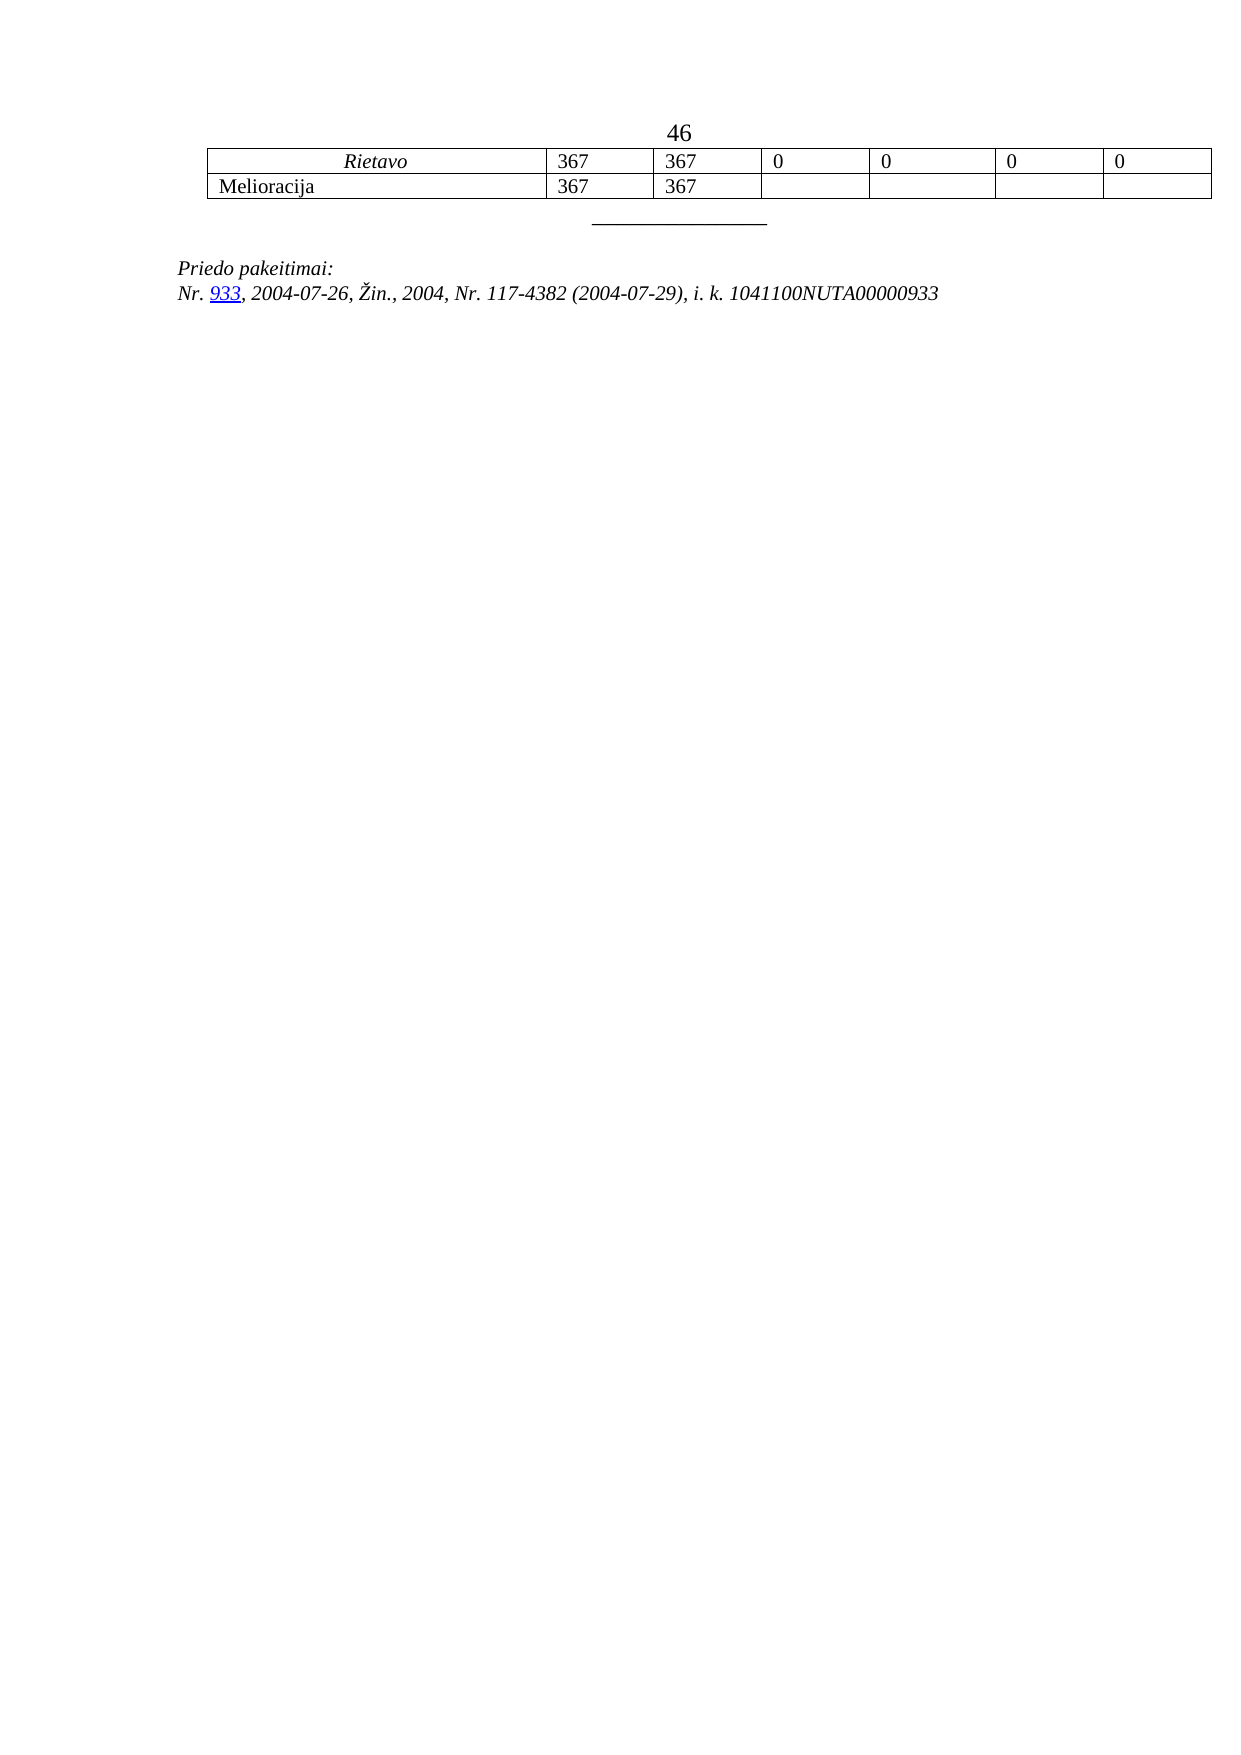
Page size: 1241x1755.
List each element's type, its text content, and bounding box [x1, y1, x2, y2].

table_cell 367 [654, 174, 761, 198]
text ______________ [177, 199, 1181, 228]
text Nr. 933, 2004-07-26, Žin., 2004, Nr. 117-4382 (2004-07-29), i. k. 1041100NUTA00000933 [177, 280, 1181, 304]
table_cell 367 [547, 174, 653, 198]
table_cell 0 [1104, 149, 1211, 173]
table_cell 367 [547, 149, 653, 173]
text Priedo pakeitimai: [177, 256, 1181, 280]
table_cell 0 [870, 149, 995, 173]
table_cell [1104, 174, 1211, 198]
table_cell 0 [996, 149, 1103, 173]
table_cell [762, 174, 869, 198]
table_cell Melioracija [208, 174, 546, 198]
table_cell [996, 174, 1103, 198]
table_cell 367 [654, 149, 761, 173]
table_cell [870, 174, 995, 198]
table_cell Rietavo [208, 149, 546, 173]
table_cell 0 [762, 149, 869, 173]
